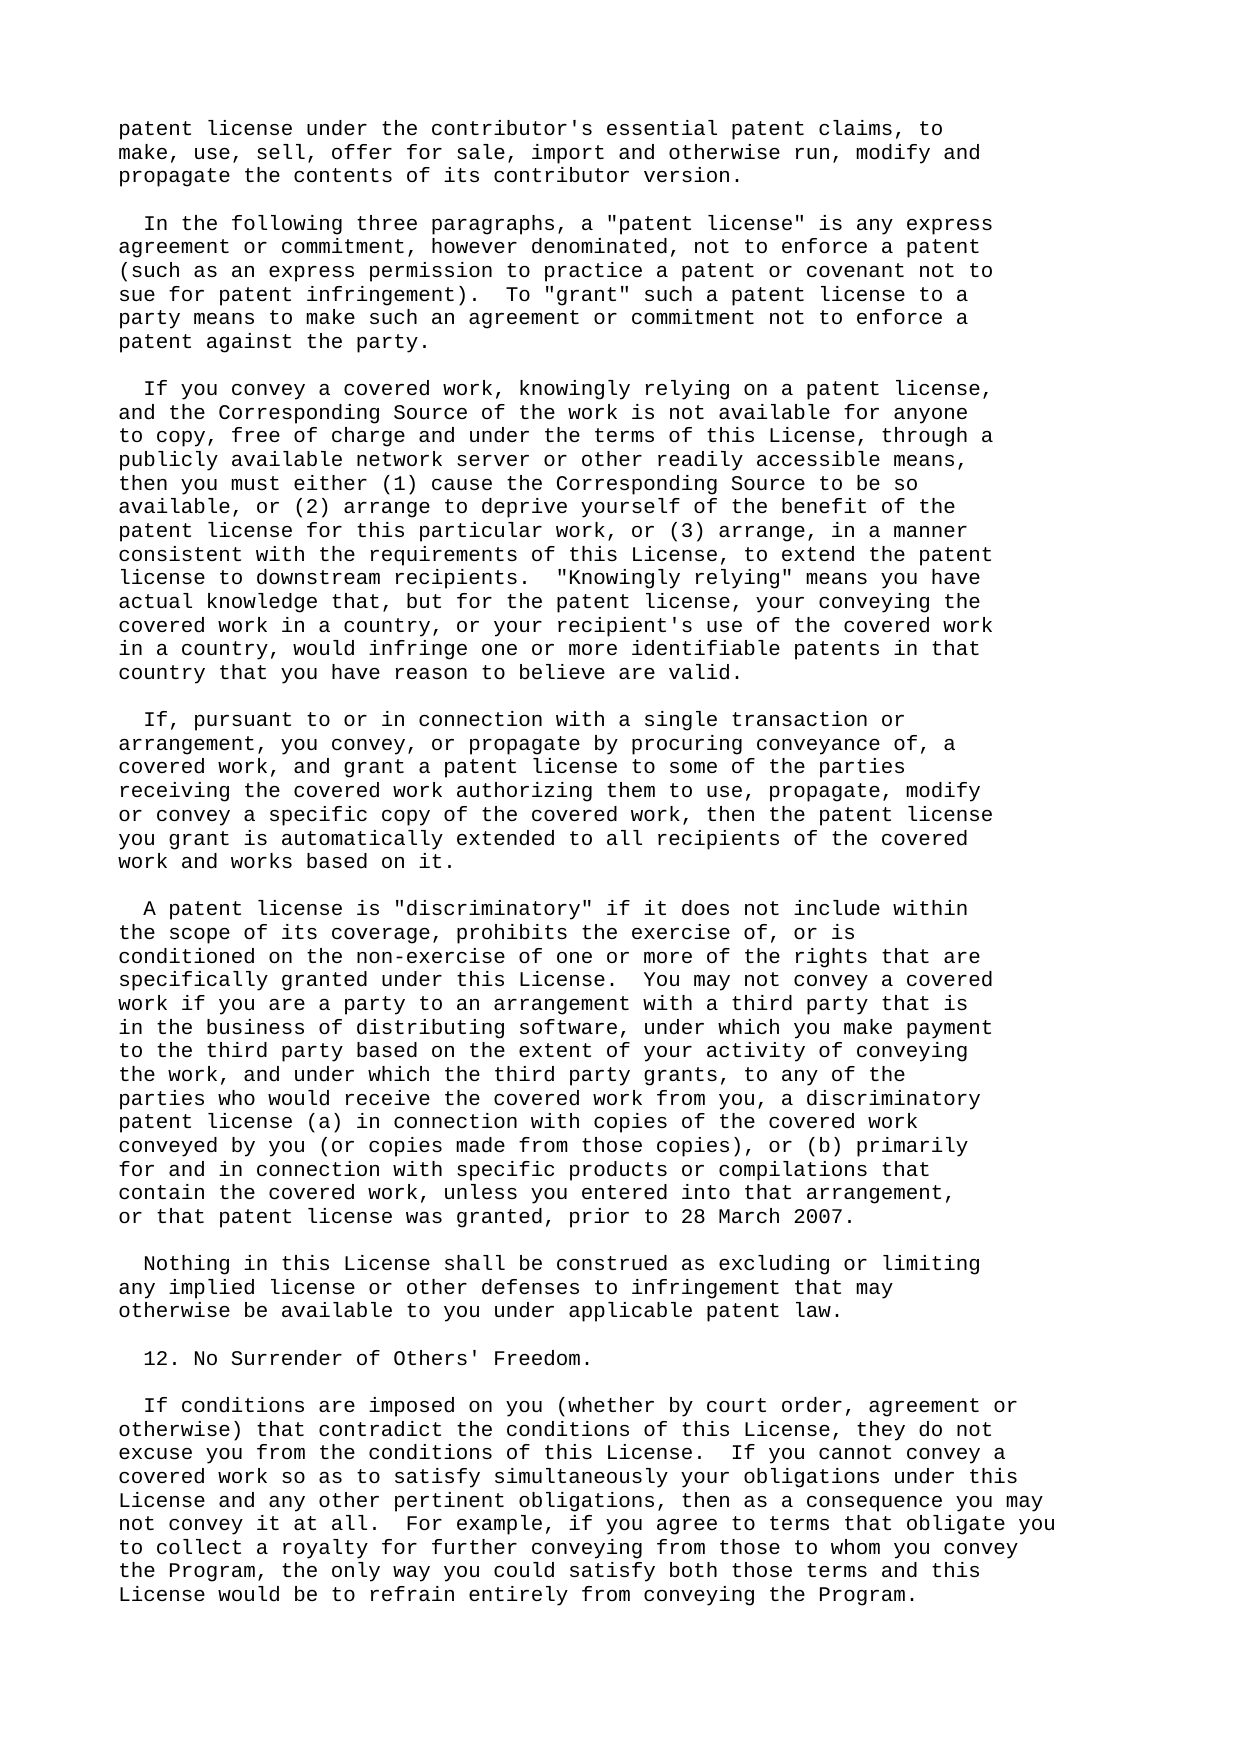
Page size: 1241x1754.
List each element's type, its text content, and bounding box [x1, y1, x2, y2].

text 12. No Surrender of Others' Freedom. [118, 1348, 1122, 1371]
text or that patent license was granted, prior to 28 March 2007. [118, 1206, 1122, 1229]
text In the following three paragraphs, a "patent license" is any express [118, 213, 1122, 236]
text License and any other pertinent obligations, then as a consequence you may [118, 1489, 1122, 1513]
text agreement or commitment, however denominated, not to enforce a patent [118, 236, 1122, 260]
text the scope of its coverage, prohibits the exercise of, or is [118, 922, 1122, 946]
text arrangement, you convey, or propagate by procuring conveyance of, a [118, 733, 1122, 757]
text make, use, sell, offer for sale, import and otherwise run, modify and [118, 142, 1122, 165]
text covered work so as to satisfy simultaneously your obligations under this [118, 1466, 1122, 1489]
text patent license (a) in connection with copies of the covered work [118, 1111, 1122, 1135]
text covered work, and grant a patent license to some of the parties [118, 757, 1122, 780]
text sue for patent infringement). To "grant" such a patent license to a [118, 284, 1122, 307]
text and the Corresponding Source of the work is not available for anyone [118, 402, 1122, 426]
text otherwise) that contradict the conditions of this License, they do not [118, 1419, 1122, 1442]
text If, pursuant to or in connection with a single transaction or [118, 709, 1122, 733]
text in a country, would infringe one or more identifiable patents in that [118, 638, 1122, 662]
text patent license for this particular work, or (3) arrange, in a manner [118, 520, 1122, 544]
text propagate the contents of its contributor version. [118, 165, 1122, 189]
text then you must either (1) cause the Corresponding Source to be so [118, 473, 1122, 496]
text country that you have reason to believe are valid. [118, 662, 1122, 686]
text publicly available network server or other readily accessible means, [118, 449, 1122, 473]
text work if you are a party to an arrangement with a third party that is [118, 993, 1122, 1017]
text covered work in a country, or your recipient's use of the covered work [118, 615, 1122, 638]
text or convey a specific copy of the covered work, then the patent license [118, 804, 1122, 827]
text Nothing in this License shall be construed as excluding or limiting [118, 1253, 1122, 1277]
text available, or (2) arrange to deprive yourself of the benefit of the [118, 496, 1122, 520]
text otherwise be available to you under applicable patent law. [118, 1300, 1122, 1324]
text A patent license is "discriminatory" if it does not include within [118, 898, 1122, 922]
text work and works based on it. [118, 851, 1122, 875]
text excuse you from the conditions of this License. If you cannot convey a [118, 1442, 1122, 1466]
text in the business of distributing software, under which you make payment [118, 1017, 1122, 1040]
text you grant is automatically extended to all recipients of the covered [118, 827, 1122, 851]
text patent license under the contributor's essential patent claims, to [118, 118, 1122, 142]
text contain the covered work, unless you entered into that arrangement, [118, 1182, 1122, 1206]
text not convey it at all. For example, if you agree to terms that obligate you [118, 1513, 1122, 1537]
text the Program, the only way you could satisfy both those terms and this [118, 1561, 1122, 1584]
text to collect a royalty for further conveying from those to whom you convey [118, 1537, 1122, 1561]
text patent against the party. [118, 331, 1122, 354]
text parties who would receive the covered work from you, a discriminatory [118, 1088, 1122, 1111]
text License would be to refrain entirely from conveying the Program. [118, 1584, 1122, 1608]
text to copy, free of charge and under the terms of this License, through a [118, 426, 1122, 449]
text receiving the covered work authorizing them to use, propagate, modify [118, 780, 1122, 804]
text specifically granted under this License. You may not convey a covered [118, 969, 1122, 993]
text the work, and under which the third party grants, to any of the [118, 1064, 1122, 1088]
text party means to make such an agreement or commitment not to enforce a [118, 307, 1122, 331]
text for and in connection with specific products or compilations that [118, 1158, 1122, 1182]
text (such as an express permission to practice a patent or covenant not to [118, 260, 1122, 284]
text conveyed by you (or copies made from those copies), or (b) primarily [118, 1135, 1122, 1158]
text conditioned on the non-exercise of one or more of the rights that are [118, 946, 1122, 969]
text If conditions are imposed on you (whether by court order, agreement or [118, 1395, 1122, 1419]
text any implied license or other defenses to infringement that may [118, 1277, 1122, 1300]
text actual knowledge that, but for the patent license, your conveying the [118, 591, 1122, 615]
text consistent with the requirements of this License, to extend the patent [118, 544, 1122, 567]
text to the third party based on the extent of your activity of conveying [118, 1040, 1122, 1064]
text license to downstream recipients. "Knowingly relying" means you have [118, 567, 1122, 591]
text If you convey a covered work, knowingly relying on a patent license, [118, 378, 1122, 402]
